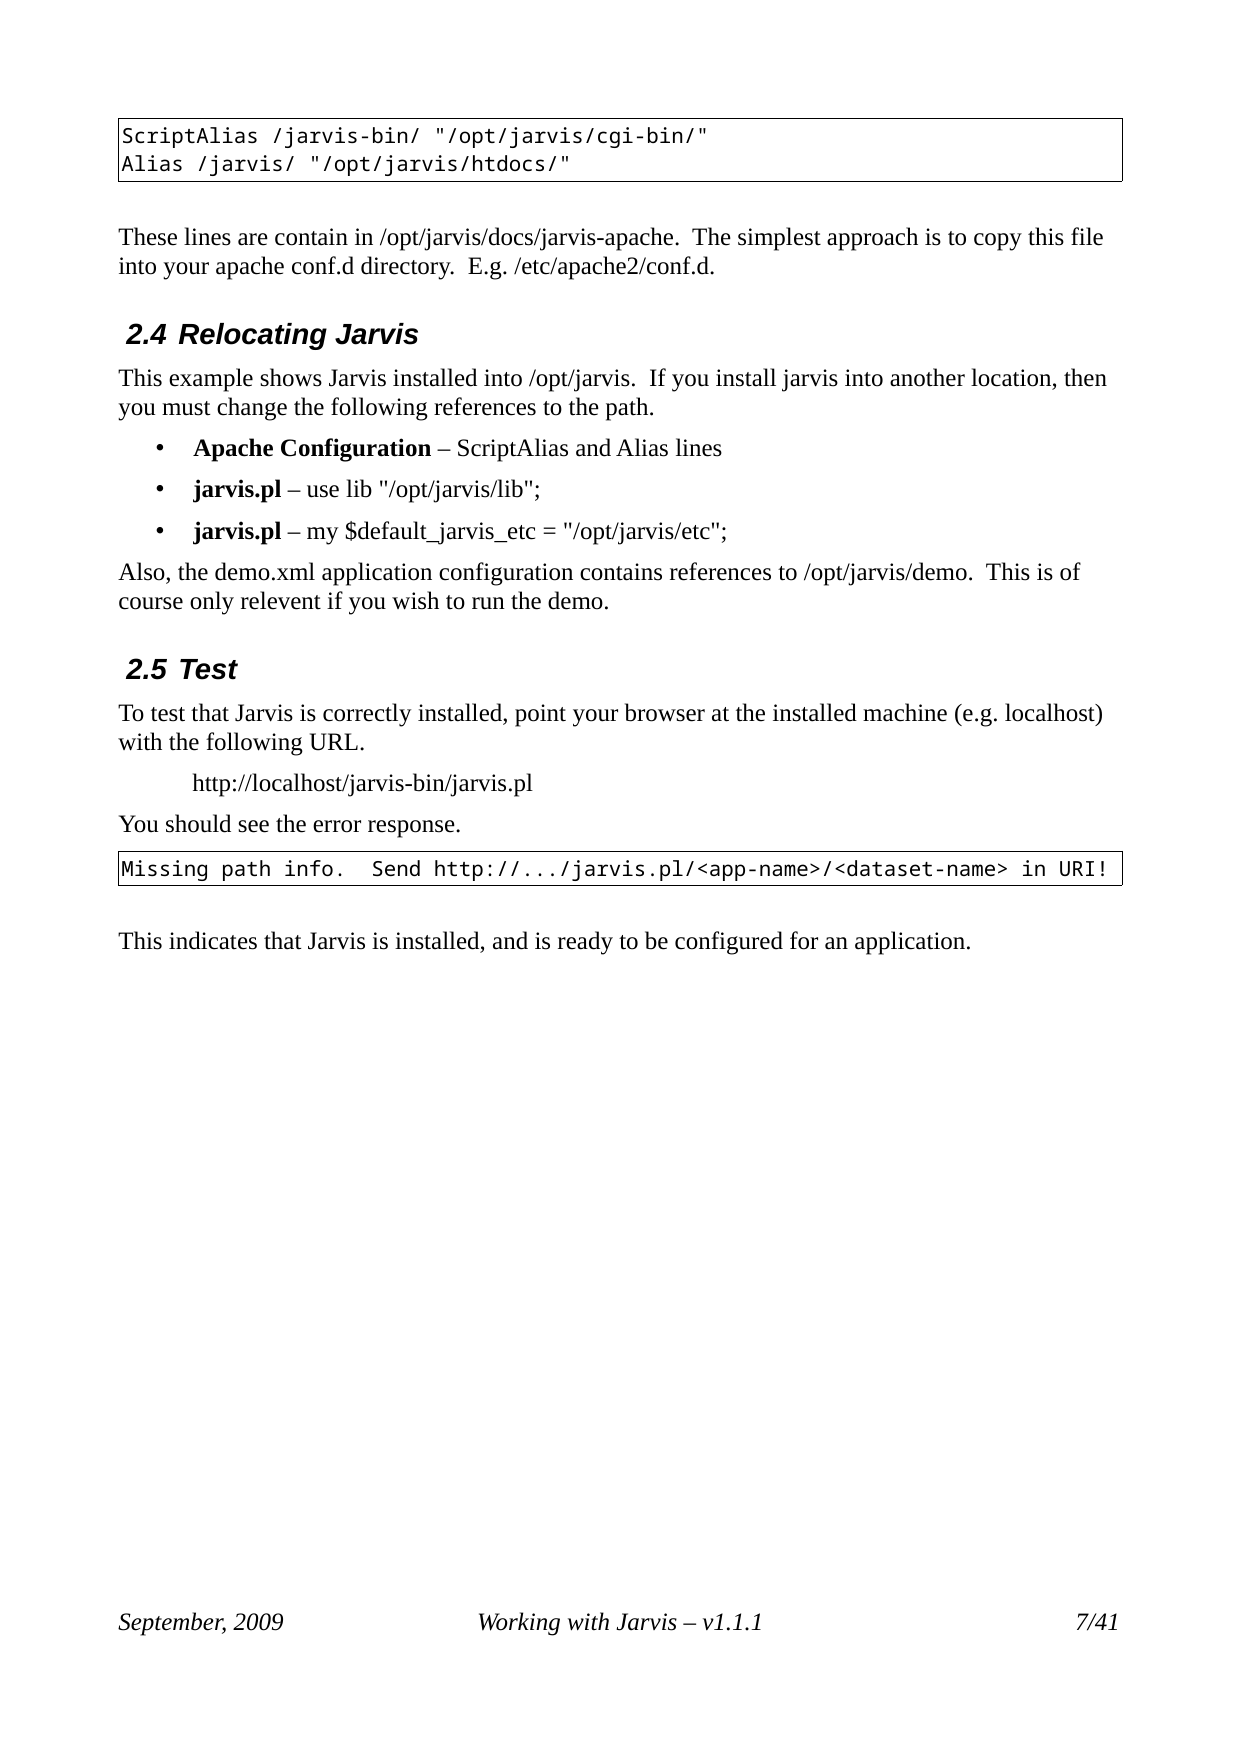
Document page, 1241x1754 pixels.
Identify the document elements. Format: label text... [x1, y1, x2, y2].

text http://localhost/jarvis-bin/jarvis.pl [118, 768, 1122, 797]
text These lines are contain in /opt/jarvis/docs/jarvis-apache. The simplest approach is to copy this file into your apache conf.d directory. E.g. /etc/apache2/conf.d. [118, 222, 1122, 280]
list jarvis.pl – use lib "/opt/jarvis/lib"; [156, 474, 1122, 503]
text Missing path info. Send http://.../jarvis.pl/<app-name>/<dataset-name> in URI! [119, 852, 1122, 885]
text You should see the error response. [118, 809, 1122, 838]
subtitle Test [118, 652, 1122, 686]
text Alias /jarvis/ "/opt/jarvis/htdocs/" [119, 147, 1122, 181]
list jarvis.pl – my $default_jarvis_etc = "/opt/jarvis/etc"; [156, 516, 1122, 544]
text ScriptAlias /jarvis-bin/ "/opt/jarvis/cgi-bin/" [119, 119, 1122, 147]
text Also, the demo.xml application configuration contains references to /opt/jarvis/demo. This is of course only relevent if you wish to run the demo. [118, 557, 1122, 614]
text To test that Jarvis is correctly installed, point your browser at the installed machine (e.g. localhost) with the following URL. [118, 698, 1122, 756]
subtitle Relocating Jarvis [118, 317, 1122, 351]
list Apache Configuration – ScriptAlias and Alias lines [156, 433, 1122, 462]
text This example shows Jarvis installed into /opt/jarvis. If you install jarvis into another location, then you must change the following references to the path. [118, 363, 1122, 421]
text This indicates that Jarvis is installed, and is ready to be configured for an application. [118, 926, 1122, 955]
